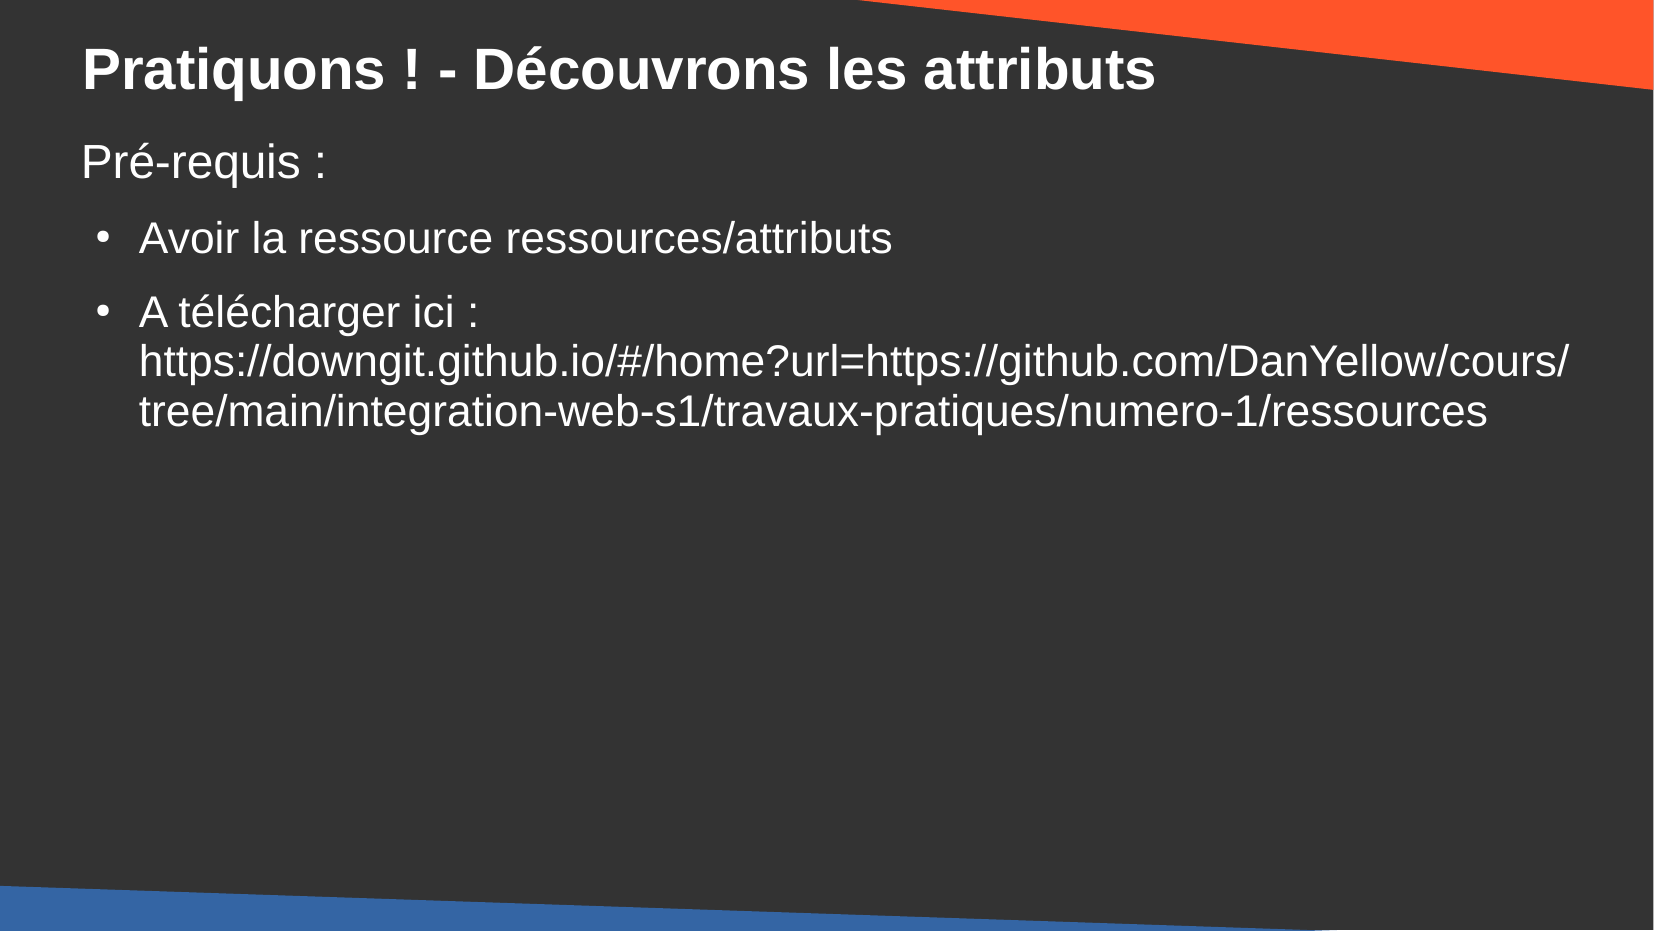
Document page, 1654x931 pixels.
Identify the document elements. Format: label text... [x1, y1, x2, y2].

text_box [857, 0, 1654, 90]
list Pré-requis : Avoir la ressource ressources/attributs A télécharger ici : https://downgit.github.io/#/home?url=https://github.com/DanYellow/cours/tree/main/integration-web-s1/travaux-pratiques/numero-1/ressources [80, 135, 1620, 473]
title Pratiquons ! - Découvrons les attributs [82, 37, 1571, 114]
text_box [0, 885, 1337, 931]
